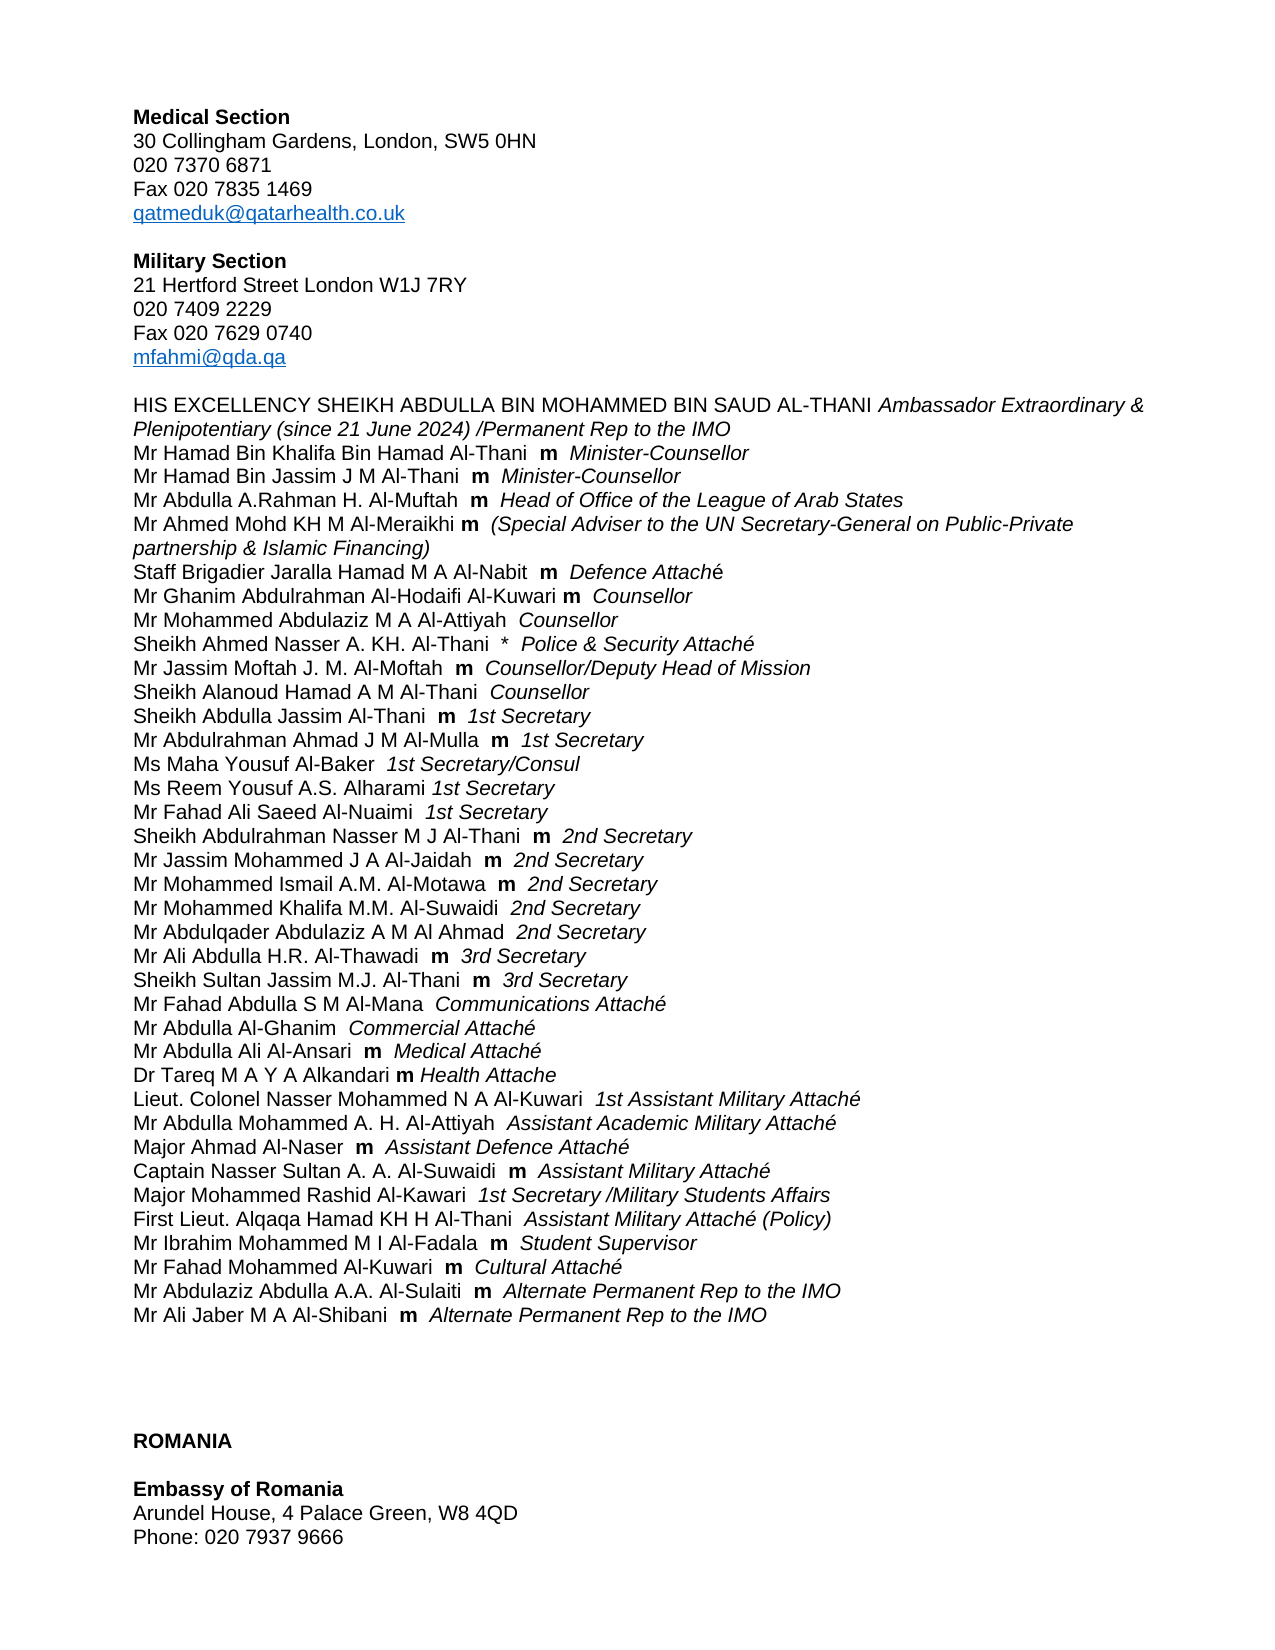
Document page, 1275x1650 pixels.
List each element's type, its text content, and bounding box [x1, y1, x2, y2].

text Mr Abdulla Ali Al-Ansari m Medical Attaché [133, 1039, 1181, 1063]
text Phone: 020 7937 9666 [133, 1525, 1181, 1549]
text Fax 020 7835 1469 [133, 177, 1181, 201]
text Staff Brigadier Jaralla Hamad M A Al-Nabit m Defence Attaché [133, 560, 1181, 584]
text 30 Collingham Gardens, London, SW5 0HN [133, 129, 1181, 153]
text Medical Section [133, 105, 1181, 129]
text 020 7370 6871 [133, 153, 1181, 177]
text Arundel House, 4 Palace Green, W8 4QD [133, 1501, 1181, 1525]
text Mr Mohammed Ismail A.M. Al-Motawa m 2nd Secretary [133, 872, 1181, 896]
text Ms Maha Yousuf Al-Baker 1st Secretary/Consul [133, 752, 1181, 776]
text Captain Nasser Sultan A. A. Al-Suwaidi m Assistant Military Attaché [133, 1159, 1181, 1183]
text Sheikh Abdulrahman Nasser M J Al-Thani m 2nd Secretary [133, 824, 1181, 848]
text Military Section [133, 249, 1181, 273]
text Mr Fahad Ali Saeed Al-Nuaimi 1st Secretary [133, 800, 1181, 824]
text Mr Abdulrahman Ahmad J M Al-Mulla m 1st Secretary [133, 728, 1181, 752]
text Sheikh Sultan Jassim M.J. Al-Thani m 3rd Secretary [133, 967, 1181, 991]
text Ms Reem Yousuf A.S. Alharami 1st Secretary [133, 776, 1181, 800]
text Mr Abdulaziz Abdulla A.A. Al-Sulaiti m Alternate Permanent Rep to the IMO [133, 1279, 1181, 1303]
text Mr Abdulla Al-Ghanim Commercial Attaché [133, 1015, 1181, 1039]
text Mr Ahmed Mohd KH M Al-Meraikhi m (Special Adviser to the UN Secretary-General on Public-Private partnership & Islamic Financing) [133, 512, 1181, 560]
text Mr Ali Abdulla H.R. Al-Thawadi m 3rd Secretary [133, 943, 1181, 967]
text Sheikh Abdulla Jassim Al-Thani m 1st Secretary [133, 704, 1181, 728]
text HIS EXCELLENCY SHEIKH ABDULLA BIN MOHAMMED BIN SAUD AL-THANI Ambassador Extraordinary & Plenipotentiary (since 21 June 2024) /Permanent Rep to the IMO [133, 392, 1181, 440]
text Mr Ali Jaber M A Al-Shibani m Alternate Permanent Rep to the IMO [133, 1303, 1181, 1327]
text Mr Mohammed Khalifa M.M. Al-Suwaidi 2nd Secretary [133, 896, 1181, 919]
text Fax 020 7629 0740 [133, 321, 1181, 344]
text Lieut. Colonel Nasser Mohammed N A Al-Kuwari 1st Assistant Military Attaché [133, 1087, 1181, 1111]
text Mr Hamad Bin Jassim J M Al-Thani m Minister-Counsellor [133, 464, 1181, 488]
text Mr Ghanim Abdulrahman Al-Hodaifi Al-Kuwari m Counsellor [133, 584, 1181, 608]
text 21 Hertford Street London W1J 7RY [133, 273, 1181, 297]
text Major Mohammed Rashid Al-Kawari 1st Secretary /Military Students Affairs [133, 1183, 1181, 1207]
text Mr Hamad Bin Khalifa Bin Hamad Al-Thani m Minister-Counsellor [133, 440, 1181, 464]
text First Lieut. Alqaqa Hamad KH H Al-Thani Assistant Military Attaché (Policy) [133, 1207, 1181, 1231]
text Dr Tareq M A Y A Alkandari m Health Attache [133, 1063, 1181, 1087]
text Mr Abdulla Mohammed A. H. Al-Attiyah Assistant Academic Military Attaché [133, 1111, 1181, 1135]
text Mr Jassim Moftah J. M. Al-Moftah m Counsellor/Deputy Head of Mission [133, 656, 1181, 680]
text Embassy of Romania [133, 1477, 1181, 1501]
text mfahmi@qda.qa [133, 344, 1181, 368]
text Sheikh Ahmed Nasser A. KH. Al-Thani * Police & Security Attaché [133, 632, 1181, 656]
subtitle ROMANIA [133, 1429, 1181, 1453]
text Mr Jassim Mohammed J A Al-Jaidah m 2nd Secretary [133, 848, 1181, 872]
text Mr Abdulqader Abdulaziz A M Al Ahmad 2nd Secretary [133, 919, 1181, 943]
text Mr Abdulla A.Rahman H. Al-Muftah m Head of Office of the League of Arab States [133, 488, 1181, 512]
text Major Ahmad Al-Naser m Assistant Defence Attaché [133, 1135, 1181, 1159]
text 020 7409 2229 [133, 297, 1181, 321]
text Sheikh Alanoud Hamad A M Al-Thani Counsellor [133, 680, 1181, 704]
text Mr Fahad Mohammed Al-Kuwari m Cultural Attaché [133, 1255, 1181, 1279]
text Mr Mohammed Abdulaziz M A Al-Attiyah Counsellor [133, 608, 1181, 632]
text Mr Fahad Abdulla S M Al-Mana Communications Attaché [133, 991, 1181, 1015]
text qatmeduk@qatarhealth.co.uk [133, 201, 1181, 225]
text Mr Ibrahim Mohammed M I Al-Fadala m Student Supervisor [133, 1231, 1181, 1255]
